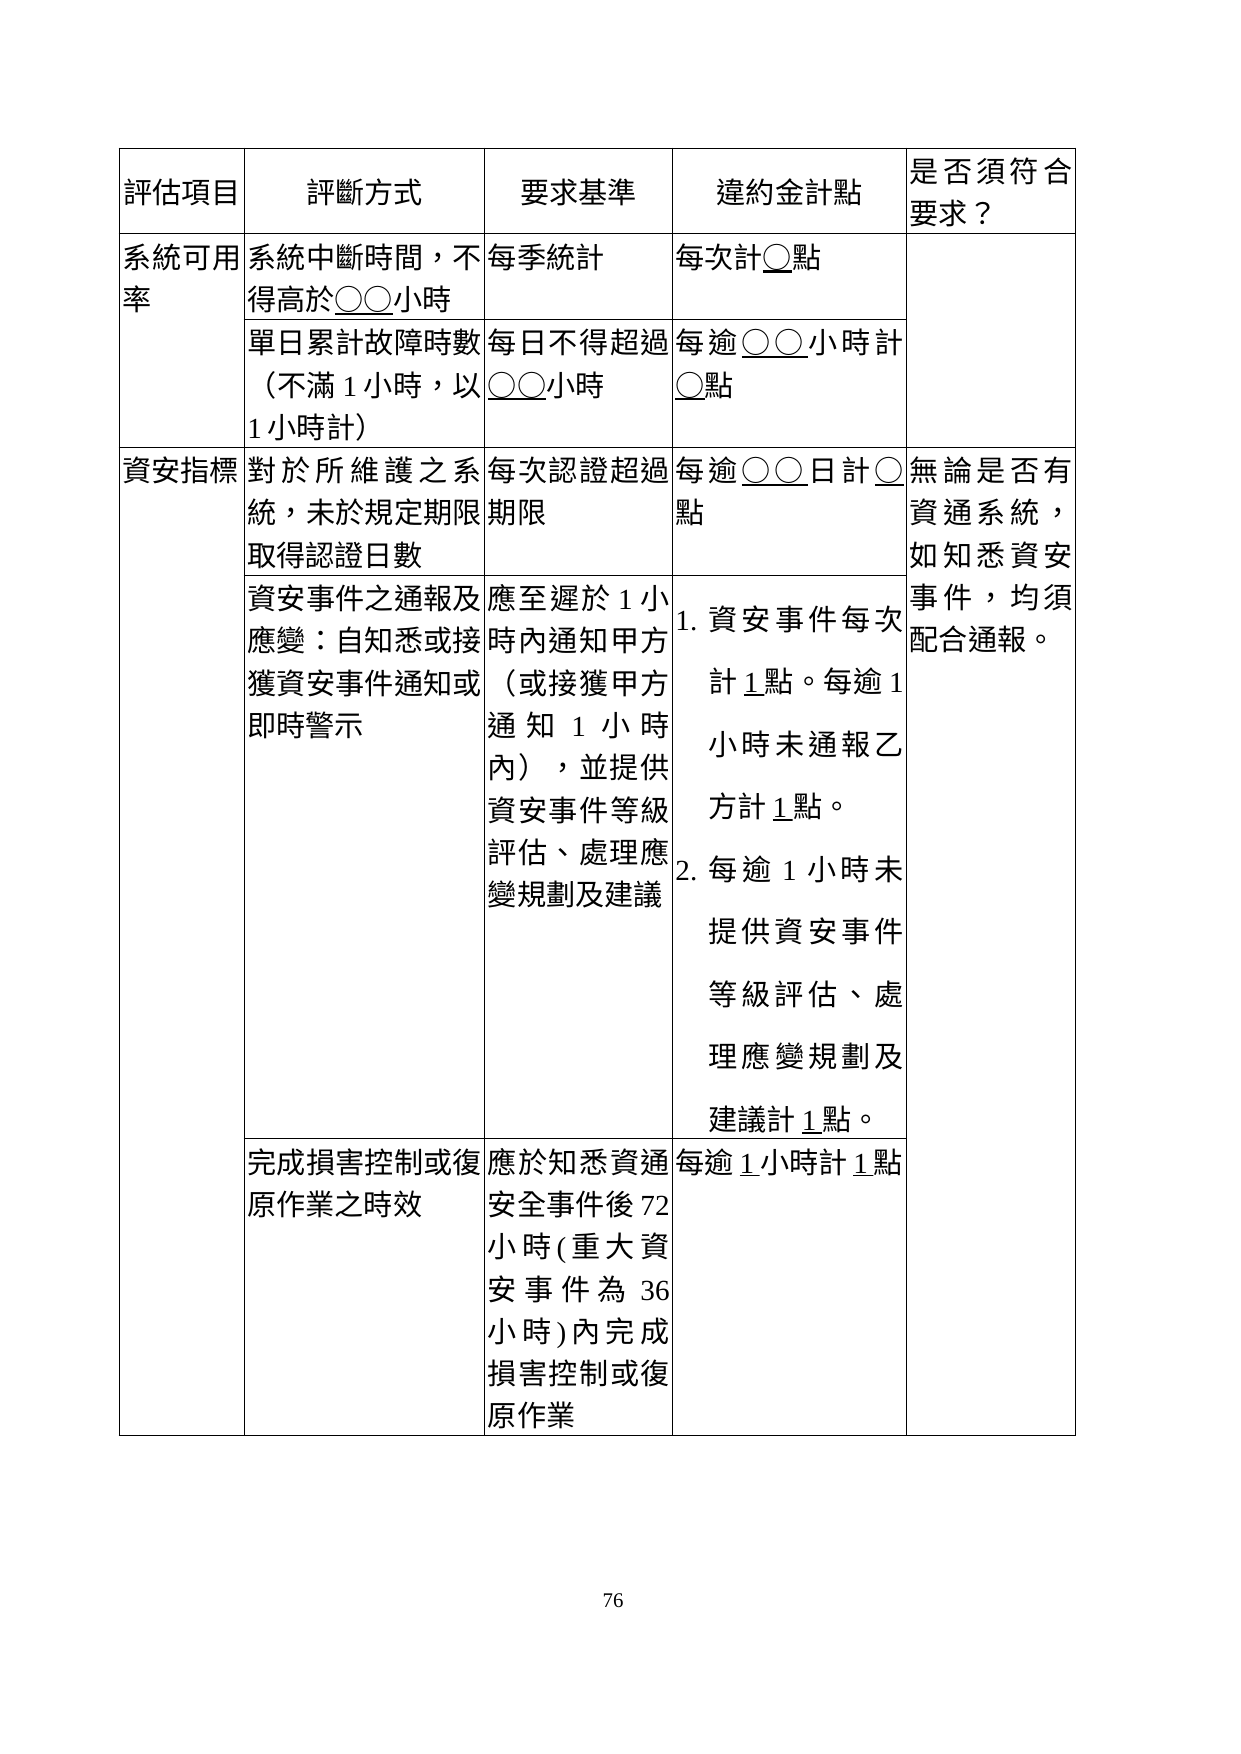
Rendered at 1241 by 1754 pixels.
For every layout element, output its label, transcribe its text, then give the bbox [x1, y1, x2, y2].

table_header 是否須符合要求？ [907, 149, 1075, 233]
table_cell 每季統計 [485, 234, 672, 319]
table_cell 應至遲於1小時內通知甲方（或接獲甲方通知1小時內），並提供資安事件等級評估、處理應變規劃及建議 [485, 576, 672, 1138]
table_cell 系統可用率 [120, 234, 244, 447]
table_cell 完成損害控制或復原作業之時效 [245, 1139, 484, 1435]
table_cell 每次認證超過期限 [485, 448, 672, 575]
table_cell 每日不得超過○○小時 [485, 320, 672, 447]
table_cell 單日累計故障時數（不滿1小時，以1小時計） [245, 320, 484, 447]
table_header 違約金計點 [673, 149, 906, 233]
table_cell 每逾○○小時計○點 [673, 320, 906, 447]
table_cell 無論是否有資通系統，如知悉資安事件，均須配合通報。 [907, 448, 1075, 1435]
table_header 要求基準 [485, 149, 672, 233]
table_cell 資安事件每次計1點。每逾1小時未通報乙方計1點。 每逾1小時未提供資安事件等級評估、處理應變規劃及建議計1點。 [673, 576, 906, 1138]
table_cell 資安指標 [120, 448, 244, 1435]
table_header 評估項目 [120, 149, 244, 233]
table_cell 資安事件之通報及應變：自知悉或接獲資安事件通知或即時警示 [245, 576, 484, 1138]
table_cell [907, 234, 1075, 447]
table_cell 每逾1小時計1點 [673, 1139, 906, 1435]
table_cell 每逾○○日計○點 [673, 448, 906, 575]
table_header 評斷方式 [245, 149, 484, 233]
table_cell 系統中斷時間，不得高於○○小時 [245, 234, 484, 319]
table_cell 對於所維護之系統，未於規定期限取得認證日數 [245, 448, 484, 575]
table_cell 應於知悉資通安全事件後72小時(重大資安事件為36小時)內完成損害控制或復原作業 [485, 1139, 672, 1435]
table_cell 每次計○點 [673, 234, 906, 319]
